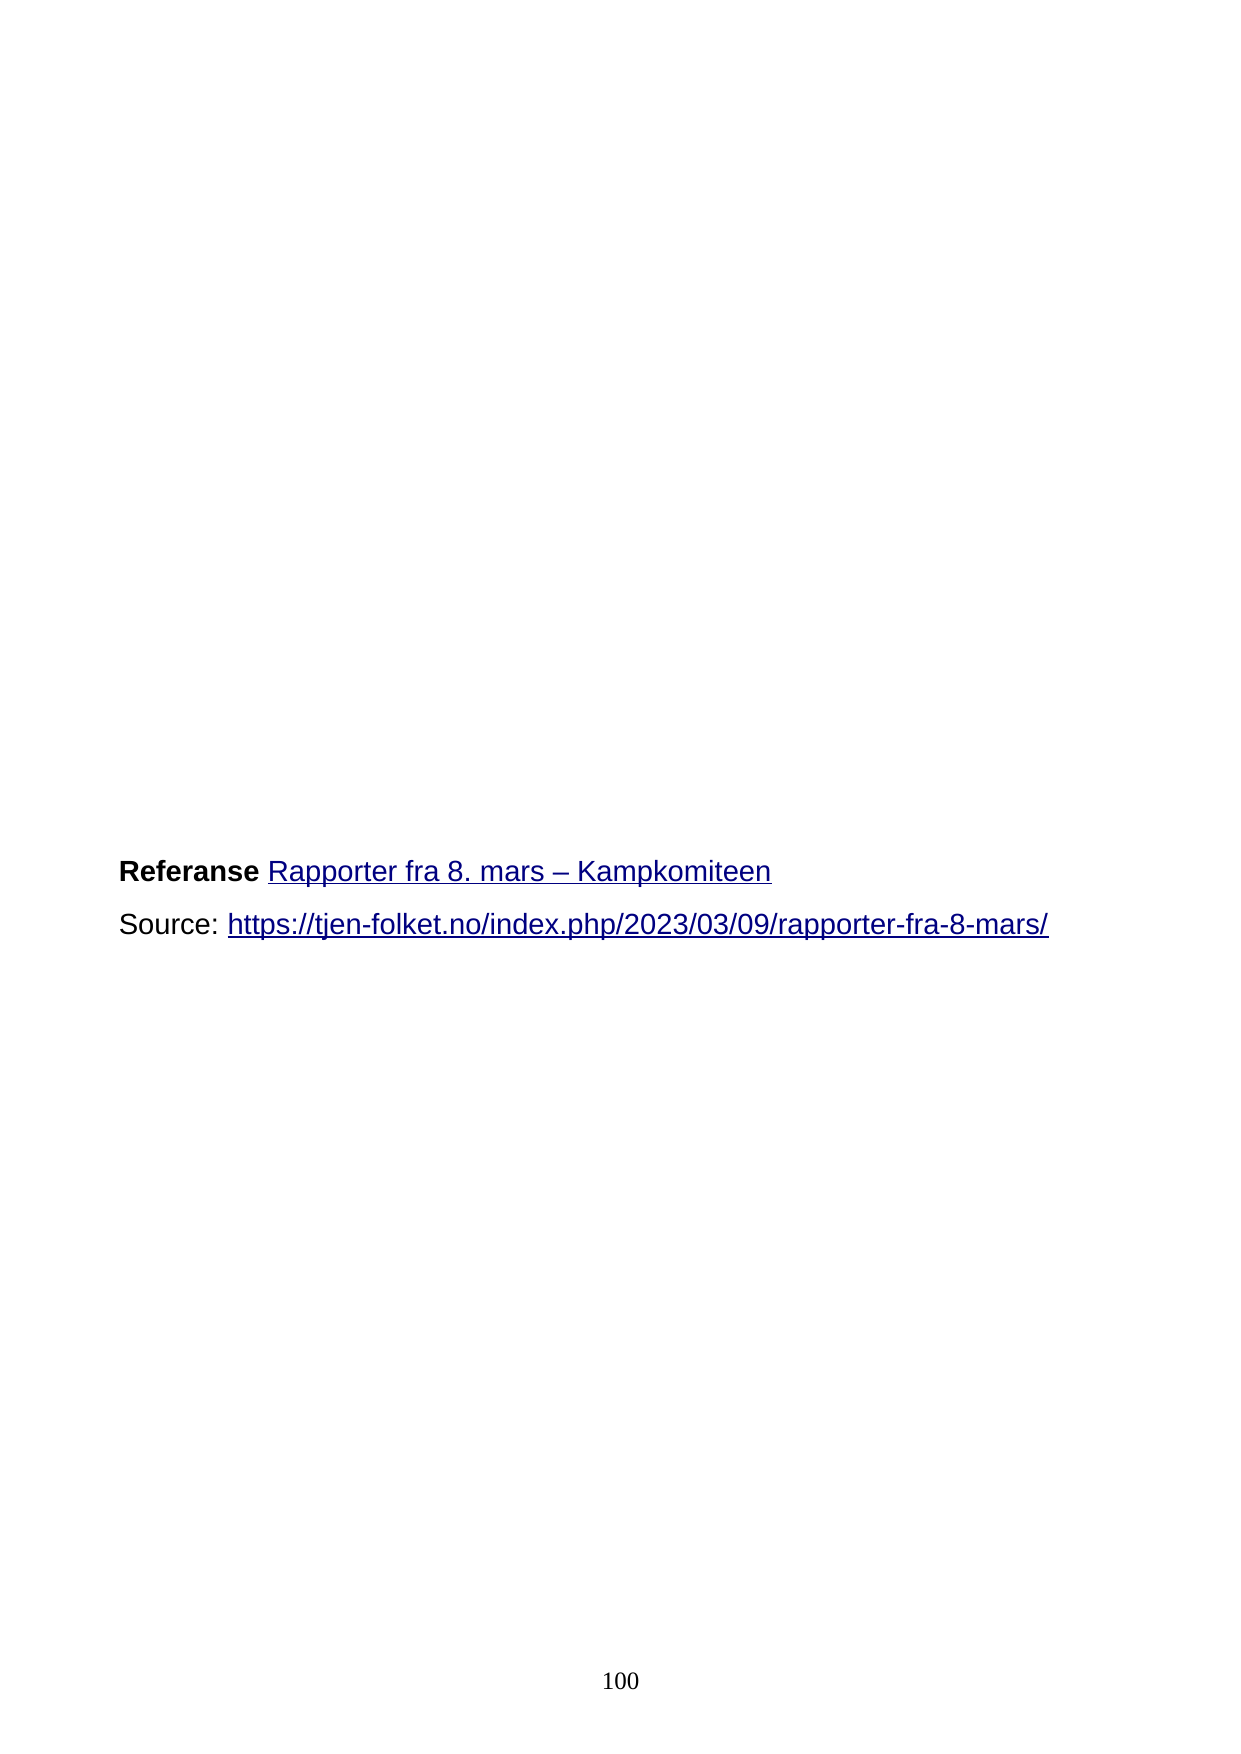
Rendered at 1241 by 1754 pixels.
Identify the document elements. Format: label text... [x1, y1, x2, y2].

text Referanse Rapporter fra 8. mars – Kampkomiteen [118, 853, 1122, 887]
text Source: https://tjen-folket.no/index.php/2023/03/09/rapporter-fra-8-mars/ [118, 907, 1122, 940]
